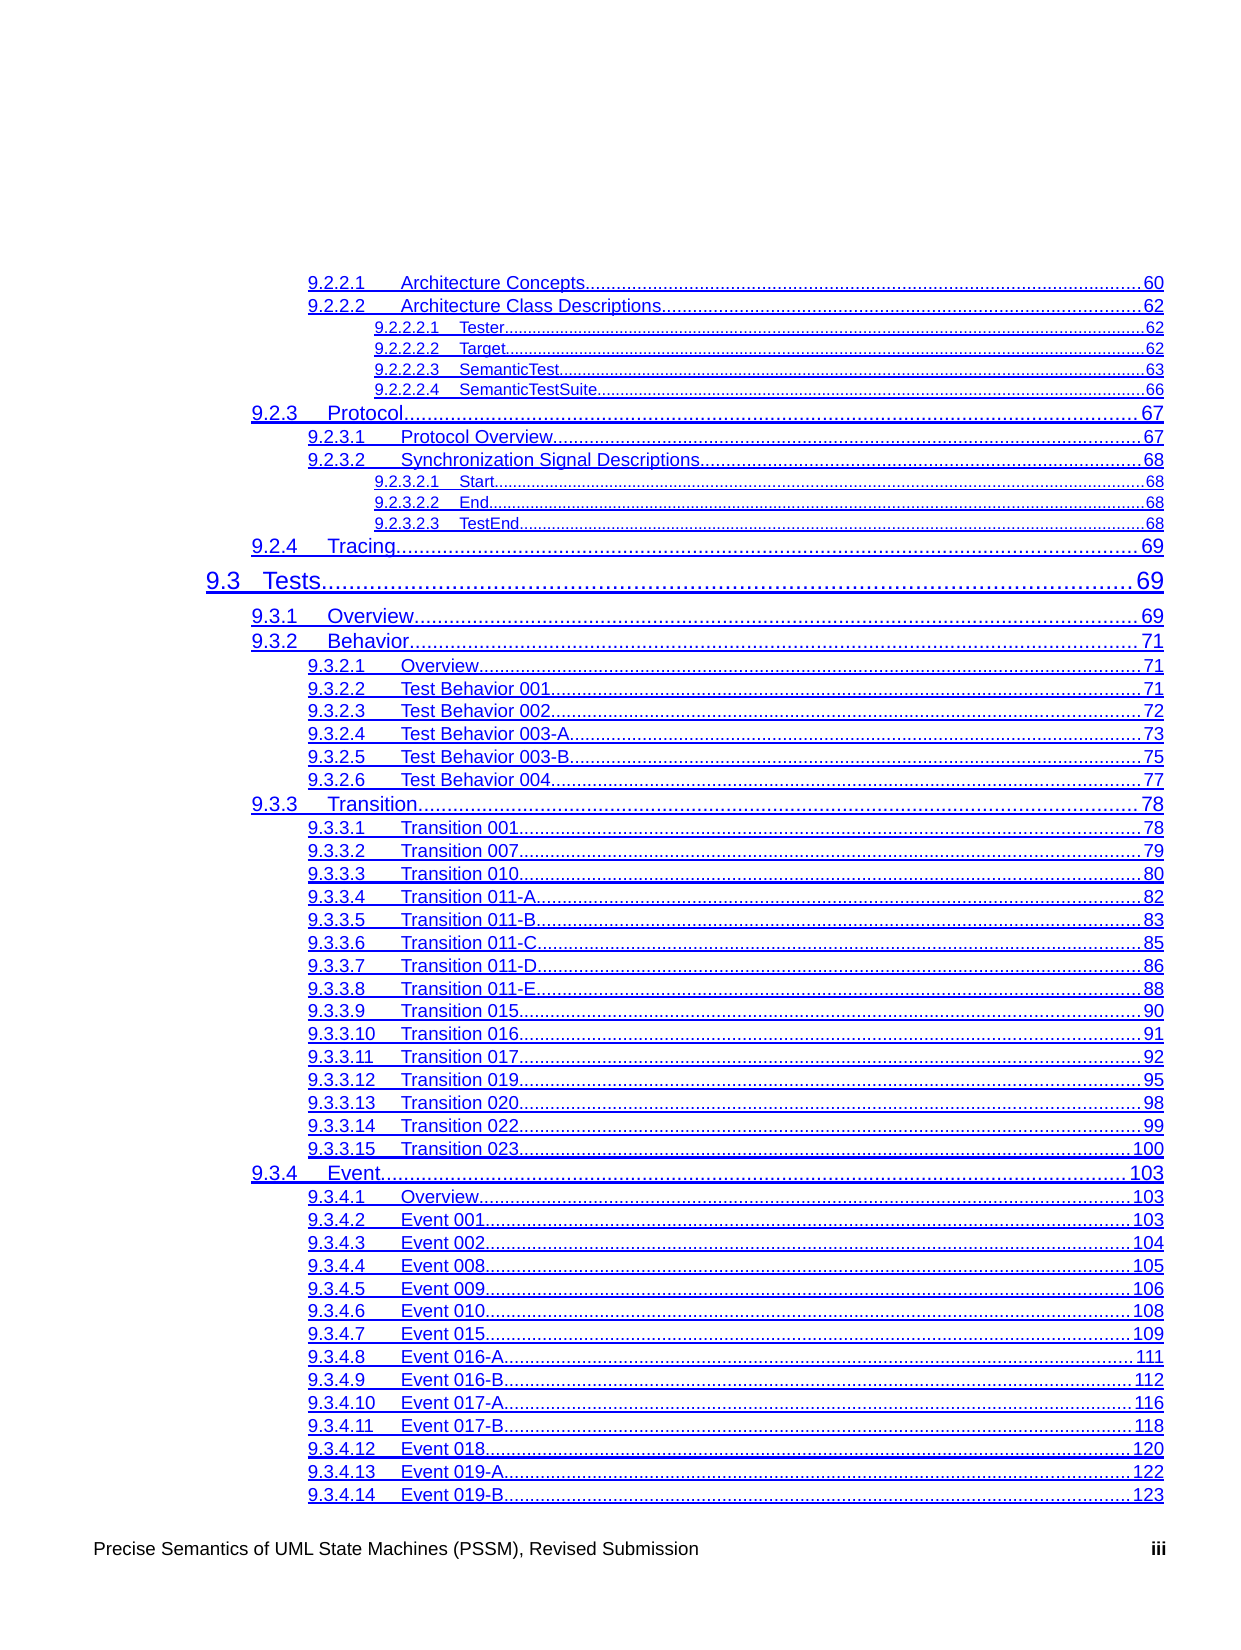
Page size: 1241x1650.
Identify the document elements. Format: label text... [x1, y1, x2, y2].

text 9.3.3 Transition 78 [251, 791, 1164, 813]
text 9.3.4.5 Event 009 106 [308, 1276, 1164, 1296]
text 9.3.3.3 Transition 010 80 [308, 861, 1164, 881]
text 9.3.3.10 Transition 016 91 [308, 1022, 1164, 1042]
text 9.3.3.7 Transition 011-D 86 [308, 953, 1164, 973]
text 9.2.2.2.2 Target 62 [374, 337, 1164, 355]
text 9.3 Tests 69 [206, 566, 1164, 591]
text 9.3.2 Behavior 71 [251, 628, 1164, 650]
text 9.3.3.2 Transition 007 79 [308, 838, 1164, 859]
text 9.2.3.2.3 TestEnd 68 [374, 512, 1164, 530]
text 9.3.4.10 Event 017-A 116 [308, 1391, 1164, 1411]
text 9.3.2.5 Test Behavior 003-B 75 [308, 745, 1164, 765]
text 9.3.3.1 Transition 001 78 [308, 816, 1164, 836]
text 9.3.4.8 Event 016-A 111 [308, 1345, 1164, 1365]
text 9.3.4.12 Event 018 120 [308, 1436, 1164, 1456]
text 9.2.3.1 Protocol Overview 67 [308, 424, 1164, 444]
text 9.3.4.7 Event 015 109 [308, 1322, 1164, 1342]
text 9.3.4 Event 103 [251, 1159, 1164, 1181]
text 9.3.4.6 Event 010 108 [308, 1299, 1164, 1319]
text 9.2.2.2 Architecture Class Descriptions 62 [308, 293, 1164, 313]
text 9.3.3.5 Transition 011-B 83 [308, 907, 1164, 927]
text 9.3.3.4 Transition 011-A 82 [308, 884, 1164, 904]
text 9.2.3.2 Synchronization Signal Descriptions 68 [308, 447, 1164, 467]
text 9.3.1 Overview 69 [251, 603, 1164, 625]
text 9.2.2.2.4 SemanticTestSuite 66 [374, 378, 1164, 397]
text 9.3.3.9 Transition 015 90 [308, 999, 1164, 1019]
text 9.2.2.2.1 Tester 62 [374, 316, 1164, 334]
text 9.3.4.4 Event 008 105 [308, 1253, 1164, 1273]
text 9.3.2.2 Test Behavior 001 71 [308, 676, 1164, 696]
text 9.3.3.15 Transition 023 100 [308, 1136, 1164, 1156]
text 9.3.4.2 Event 001 103 [308, 1207, 1164, 1227]
text 9.3.4.3 Event 002 104 [308, 1230, 1164, 1250]
text 9.2.2.2.3 SemanticTest 63 [374, 358, 1164, 376]
text 9.2.4 Tracing 69 [251, 533, 1164, 555]
text 9.3.3.11 Transition 017 92 [308, 1045, 1164, 1065]
text 9.2.3.2.2 End 68 [374, 491, 1164, 509]
text 9.2.3 Protocol 67 [251, 399, 1164, 421]
text 9.3.4.9 Event 016-B 112 [308, 1368, 1164, 1388]
text 9.3.3.8 Transition 011-E 88 [308, 976, 1164, 996]
text 9.3.3.12 Transition 019 95 [308, 1068, 1164, 1088]
text 9.3.2.4 Test Behavior 003-A 73 [308, 722, 1164, 742]
text 9.2.3.2.1 Start 68 [374, 470, 1164, 489]
text 9.3.3.6 Transition 011-C 85 [308, 930, 1164, 950]
text 9.3.2.3 Test Behavior 002 72 [308, 699, 1164, 719]
text 9.3.3.14 Transition 022 99 [308, 1113, 1164, 1134]
text 9.3.4.13 Event 019-A 122 [308, 1459, 1164, 1479]
text 9.2.2.1 Architecture Concepts 60 [308, 270, 1164, 290]
text 9.3.3.13 Transition 020 98 [308, 1091, 1164, 1111]
text 9.3.4.1 Overview 103 [308, 1184, 1164, 1204]
text 9.3.2.6 Test Behavior 004 77 [308, 768, 1164, 788]
text 9.3.2.1 Overview 71 [308, 653, 1164, 673]
text 9.3.4.14 Event 019-B 123 [308, 1482, 1164, 1502]
text 9.3.4.11 Event 017-B 118 [308, 1413, 1164, 1434]
